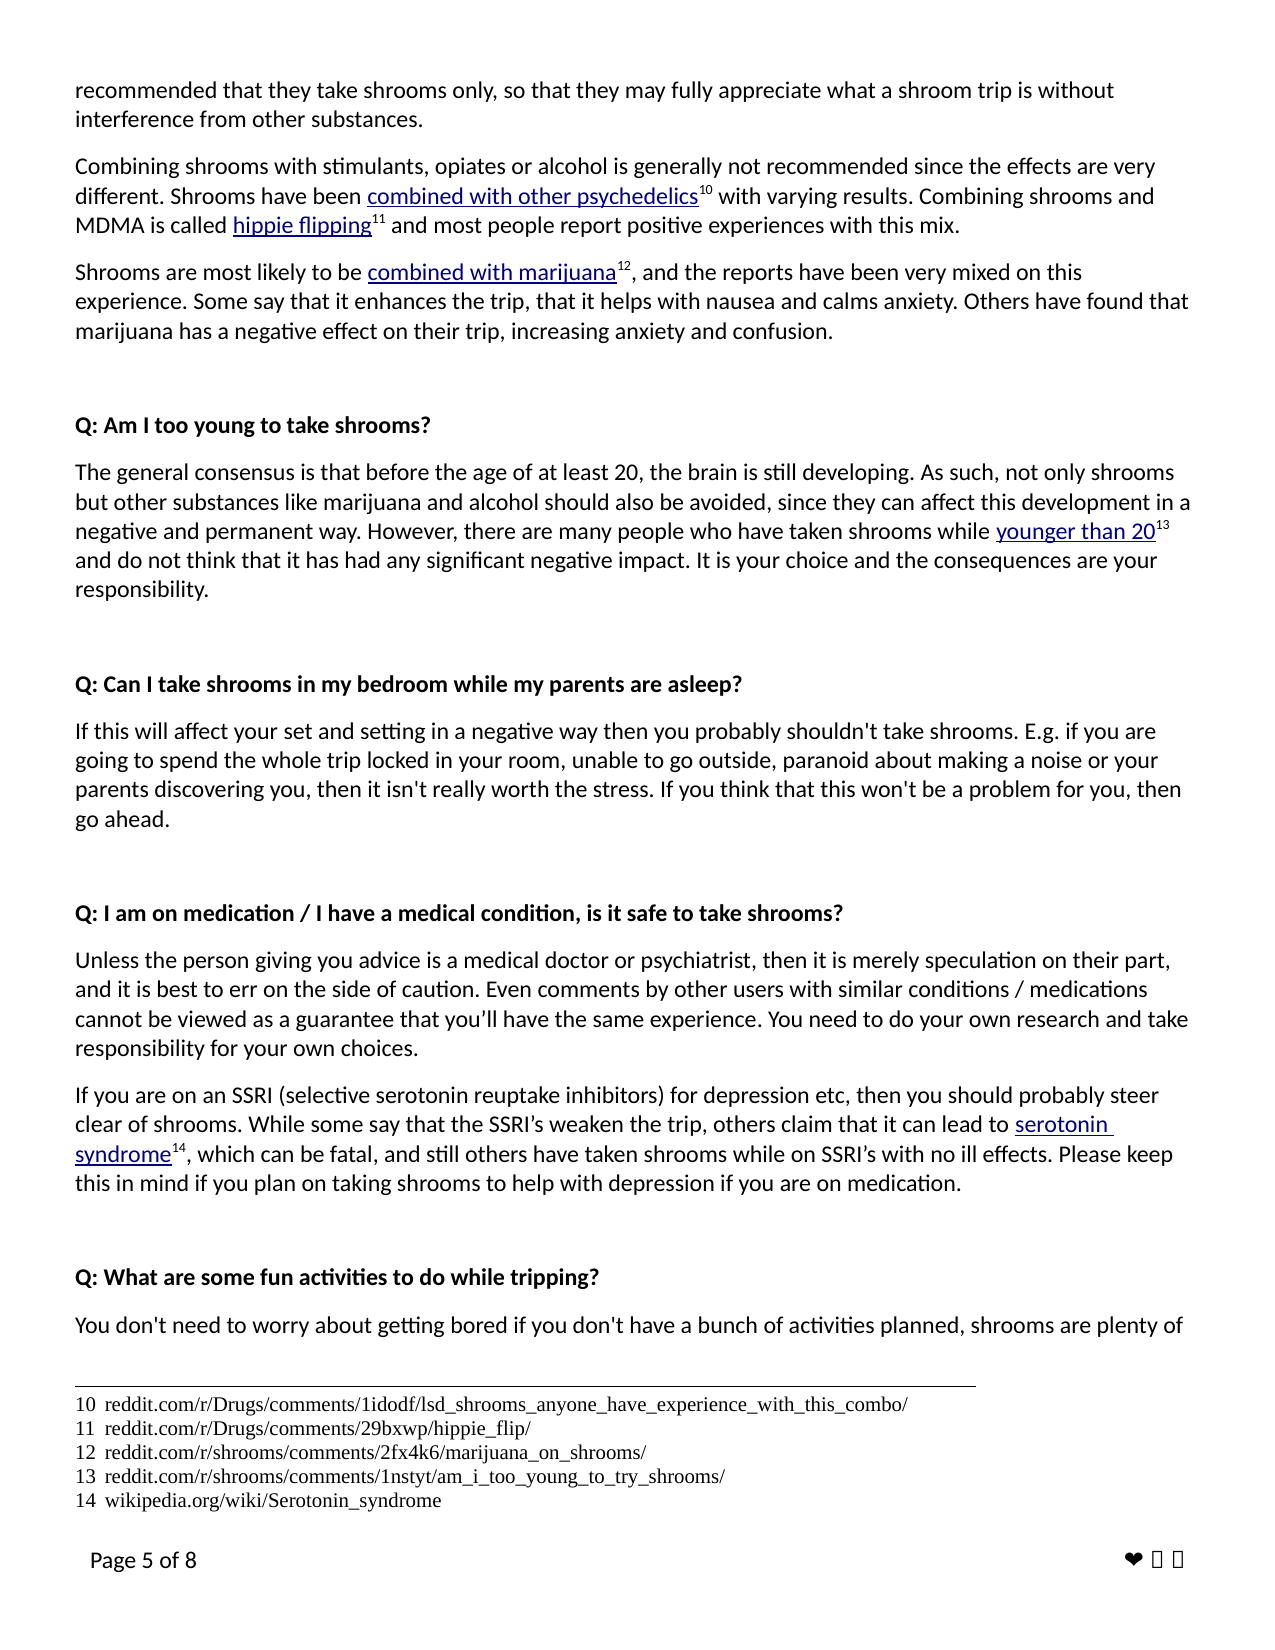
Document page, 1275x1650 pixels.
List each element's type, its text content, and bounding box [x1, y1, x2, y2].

text reddit.com/r/shrooms/comments/2fx4k6/marijuana_on_shrooms/ [75, 1440, 1200, 1464]
text Q: What are some fun activities to do while tripping? [75, 1262, 1200, 1292]
text reddit.com/r/Drugs/comments/1idodf/lsd_shrooms_anyone_have_experience_with_this_combo/ [75, 1392, 1200, 1416]
text wikipedia.org/wiki/Serotonin_syndrome [75, 1488, 1200, 1512]
text reddit.com/r/Drugs/comments/29bxwp/hippie_flip/ [75, 1416, 1200, 1440]
text Combining shrooms with stimulants, opiates or alcohol is generally not recommended since the effects are very different. Shrooms have been combined with other psychedelics with varying results. Combining shrooms and MDMA is called hippie flipping and most people report positive experiences with this mix. [75, 151, 1200, 239]
text reddit.com/r/shrooms/comments/1nstyt/am_i_too_young_to_try_shrooms/ [75, 1464, 1200, 1488]
text Q: Am I too young to take shrooms? [75, 410, 1200, 439]
text You don't need to worry about getting bored if you don't have a bunch of activities planned, shrooms are plenty of [75, 1310, 1200, 1339]
text If you are on an SSRI (selective serotonin reuptake inhibitors) for depression etc, then you should probably steer clear of shrooms. While some say that the SSRI’s weaken the trip, others claim that it can lead to serotonin syndrome, which can be fatal, and still others have taken shrooms while on SSRI’s with no ill effects. Please keep this in mind if you plan on taking shrooms to help with depression if you are on medication. [75, 1080, 1200, 1197]
text Unless the person giving you advice is a medical doctor or psychiatrist, then it is merely speculation on their part, and it is best to err on the side of caution. Even comments by other users with similar conditions / medications cannot be viewed as a guarantee that you’ll have the same experience. You need to do your own research and take responsibility for your own choices. [75, 945, 1200, 1062]
text The general consensus is that before the age of at least 20, the brain is still developing. As such, not only shrooms but other substances like marijuana and alcohol should also be avoided, since they can affect this development in a negative and permanent way. However, there are many people who have taken shrooms while younger than 20 and do not think that it has had any significant negative impact. It is your choice and the consequences are your responsibility. [75, 457, 1200, 604]
text Q: Can I take shrooms in my bedroom while my parents are asleep? [75, 669, 1200, 698]
text Q: I am on medication / I have a medical condition, is it safe to take shrooms? [75, 898, 1200, 927]
text Shrooms are most likely to be combined with marijuana, and the reports have been very mixed on this experience. Some say that it enhances the trip, that it helps with nausea and calms anxiety. Others have found that marijuana has a negative effect on their trip, increasing anxiety and confusion. [75, 257, 1200, 345]
text recommended that they take shrooms only, so that they may fully appreciate what a shroom trip is without interference from other substances. [75, 75, 1200, 133]
text If this will affect your set and setting in a negative way then you probably shouldn't take shrooms. E.g. if you are going to spend the whole trip locked in your room, unable to go outside, paranoid about making a noise or your parents discovering you, then it isn't really worth the stress. If you think that this won't be a problem for you, then go ahead. [75, 716, 1200, 833]
